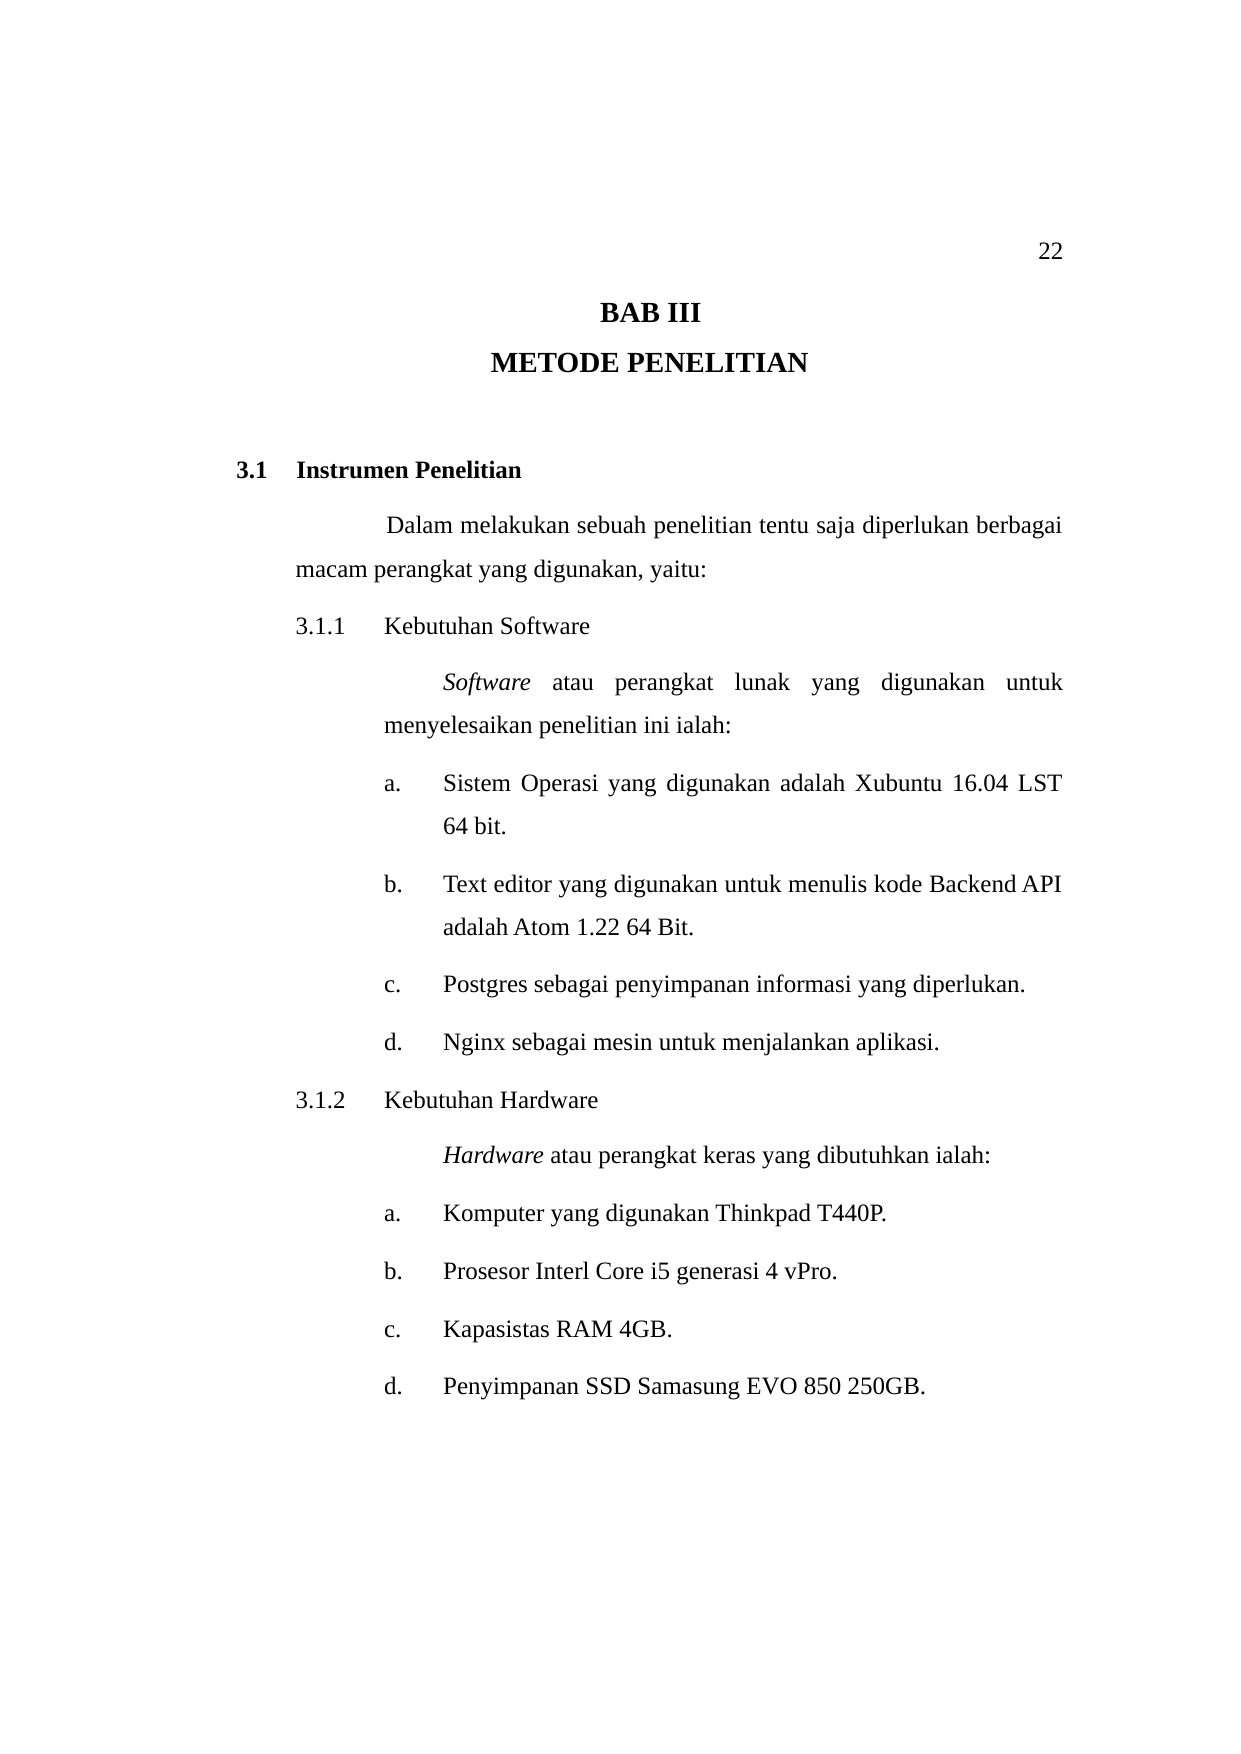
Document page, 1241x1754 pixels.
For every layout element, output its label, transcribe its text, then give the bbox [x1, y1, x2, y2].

text Software atau perangkat lunak yang digunakan untuk menyelesaikan penelitian ini ialah: [384, 667, 1063, 739]
list Nginx sebagai mesin untuk menjalankan aplikasi. [384, 1027, 1063, 1056]
subtitle Kebutuhan Hardware [295, 1085, 1063, 1114]
subtitle Kebutuhan Software [295, 611, 1063, 640]
list Postgres sebagai penyimpanan informasi yang diperlukan. [384, 969, 1063, 998]
subtitle BAB III Metode penelitian [236, 295, 1063, 379]
list Text editor yang digunakan untuk menulis kode Backend API adalah Atom 1.22 64 Bit. [384, 869, 1063, 941]
list Prosesor Interl Core i5 generasi 4 vPro. [384, 1256, 1063, 1285]
text Dalam melakukan sebuah penelitian tentu saja diperlukan berbagai macam perangkat yang digunakan, yaitu: [295, 511, 1063, 582]
list Kapasistas RAM 4GB. [384, 1314, 1063, 1342]
list Sistem Operasi yang digunakan adalah Xubuntu 16.04 LST 64 bit. [384, 768, 1063, 840]
list Komputer yang digunakan Thinkpad T440P. [384, 1198, 1063, 1227]
subtitle Instrumen Penelitian [236, 455, 1063, 484]
list Penyimpanan SSD Samasung EVO 850 250GB. [384, 1371, 1063, 1400]
text Hardware atau perangkat keras yang dibutuhkan ialah: [384, 1141, 1063, 1169]
